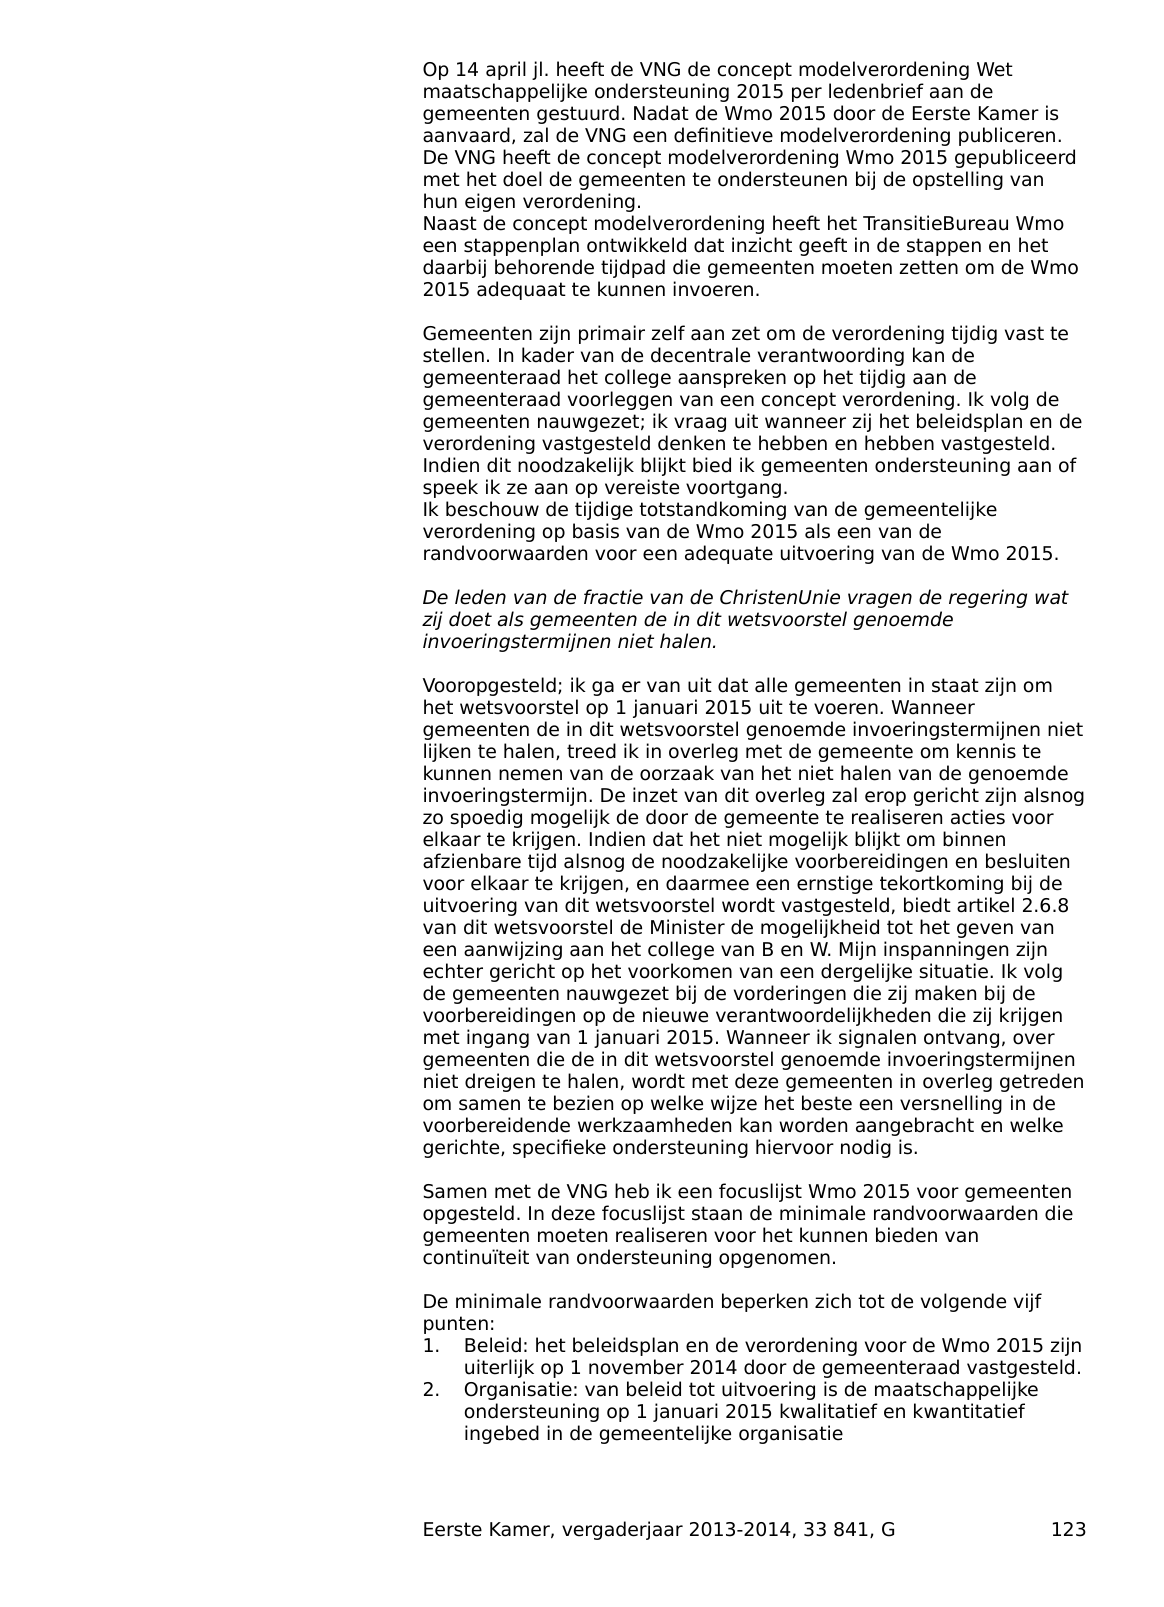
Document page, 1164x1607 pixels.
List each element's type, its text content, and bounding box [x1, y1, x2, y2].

text 2. Organisatie: van beleid tot uitvoering is de maatschappelijke ondersteuning op 1 januari 2015 kwalitatief en kwantitatief ingebed in de gemeentelijke organisatie [422, 1379, 1087, 1445]
text De minimale randvoorwaarden beperken zich tot de volgende vijf punten: [422, 1291, 1087, 1335]
text Samen met de VNG heb ik een focuslijst Wmo 2015 voor gemeenten opgesteld. In deze focuslijst staan de minimale randvoorwaarden die gemeenten moeten realiseren voor het kunnen bieden van continuïteit van ondersteuning opgenomen. [422, 1181, 1087, 1269]
text De leden van de fractie van de ChristenUnie vragen de regering wat zij doet als gemeenten de in dit wetsvoorstel genoemde invoeringstermijnen niet halen. [422, 587, 1087, 653]
text Gemeenten zijn primair zelf aan zet om de verordening tijdig vast te stellen. In kader van de decentrale verantwoording kan de gemeenteraad het college aanspreken op het tijdig aan de gemeenteraad voorleggen van een concept verordening. Ik volg de gemeenten nauwgezet; ik vraag uit wanneer zij het beleidsplan en de verordening vastgesteld denken te hebben en hebben vastgesteld. Indien dit noodzakelijk blijkt bied ik gemeenten ondersteuning aan of speek ik ze aan op vereiste voortgang. [422, 323, 1087, 499]
text Op 14 april jl. heeft de VNG de concept modelverordening Wet maatschappelijke ondersteuning 2015 per ledenbrief aan de gemeenten gestuurd. Nadat de Wmo 2015 door de Eerste Kamer is aanvaard, zal de VNG een definitieve modelverordening publiceren. De VNG heeft de concept modelverordening Wmo 2015 gepubliceerd met het doel de gemeenten te ondersteunen bij de opstelling van hun eigen verordening. [422, 59, 1087, 213]
text Ik beschouw de tijdige totstandkoming van de gemeentelijke verordening op basis van de Wmo 2015 als een van de randvoorwaarden voor een adequate uitvoering van de Wmo 2015. [422, 499, 1087, 565]
text 1. Beleid: het beleidsplan en de verordening voor de Wmo 2015 zijn uiterlijk op 1 november 2014 door de gemeenteraad vastgesteld. [422, 1335, 1087, 1379]
text Naast de concept modelverordening heeft het TransitieBureau Wmo een stappenplan ontwikkeld dat inzicht geeft in de stappen en het daarbij behorende tijdpad die gemeenten moeten zetten om de Wmo 2015 adequaat te kunnen invoeren. [422, 213, 1087, 301]
text Vooropgesteld; ik ga er van uit dat alle gemeenten in staat zijn om het wetsvoorstel op 1 januari 2015 uit te voeren. Wanneer gemeenten de in dit wetsvoorstel genoemde invoeringstermijnen niet lijken te halen, treed ik in overleg met de gemeente om kennis te kunnen nemen van de oorzaak van het niet halen van de genoemde invoeringstermijn. De inzet van dit overleg zal erop gericht zijn alsnog zo spoedig mogelijk de door de gemeente te realiseren acties voor elkaar te krijgen. Indien dat het niet mogelijk blijkt om binnen afzienbare tijd alsnog de noodzakelijke voorbereidingen en besluiten voor elkaar te krijgen, en daarmee een ernstige tekortkoming bij de uitvoering van dit wetsvoorstel wordt vastgesteld, biedt artikel 2.6.8 van dit wetsvoorstel de Minister de mogelijkheid tot het geven van een aanwijzing aan het college van B en W. Mijn inspanningen zijn echter gericht op het voorkomen van een dergelijke situatie. Ik volg de gemeenten nauwgezet bij de vorderingen die zij maken bij de voorbereidingen op de nieuwe verantwoordelijkheden die zij krijgen met ingang van 1 januari 2015. Wanneer ik signalen ontvang, over gemeenten die de in dit wetsvoorstel genoemde invoeringstermijnen niet dreigen te halen, wordt met deze gemeenten in overleg getreden om samen te bezien op welke wijze het beste een versnelling in de voorbereidende werkzaamheden kan worden aangebracht en welke gerichte, specifieke ondersteuning hiervoor nodig is. [422, 675, 1087, 1159]
